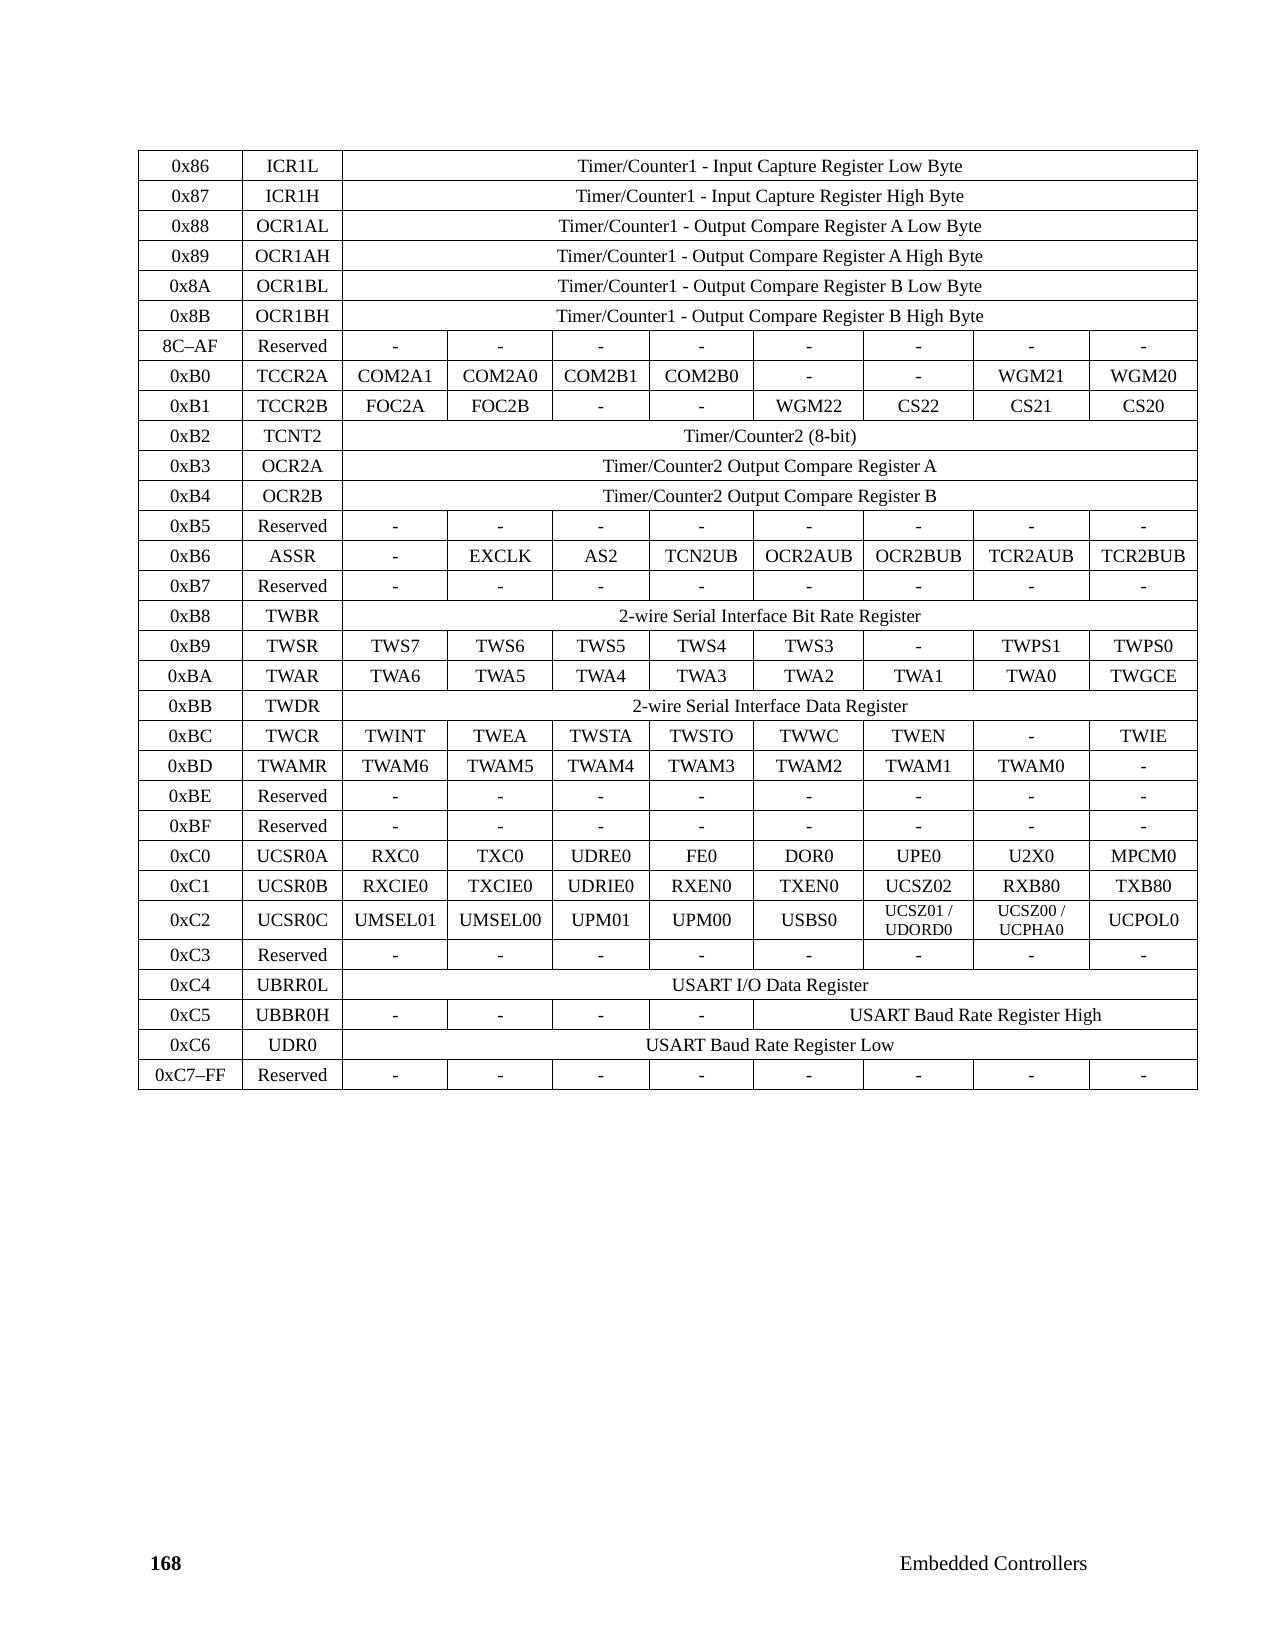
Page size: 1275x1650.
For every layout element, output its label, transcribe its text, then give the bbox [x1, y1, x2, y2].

table_cell - [754, 571, 863, 600]
table_cell Reserved [243, 940, 342, 969]
table_cell ICR1H [243, 181, 342, 210]
table_cell Timer/Counter2 (8-bit) [343, 421, 1197, 450]
table_cell OCR2BUB [864, 541, 973, 570]
table_cell - [974, 1060, 1089, 1089]
table_cell UCSZ00 / UCPHA0 [974, 901, 1089, 939]
table_cell UCSR0C [243, 901, 342, 939]
table_cell 0xB4 [139, 481, 242, 510]
table_cell TWA6 [343, 661, 447, 690]
table_cell TWA3 [650, 661, 753, 690]
table_cell UCSR0B [243, 871, 342, 900]
table_cell - [864, 331, 973, 360]
table_cell - [974, 940, 1089, 969]
table_cell 0xC5 [139, 1000, 242, 1029]
table_cell TWS5 [553, 631, 649, 660]
table_cell - [864, 631, 973, 660]
table_cell UPM01 [553, 901, 649, 939]
table_cell - [864, 1060, 973, 1089]
table_cell 0xB8 [139, 601, 242, 630]
table_cell 0xC0 [139, 841, 242, 870]
table_cell TCN2UB [650, 541, 753, 570]
table_cell - [1090, 1060, 1197, 1089]
table_cell Timer/Counter1 - Output Compare Register A Low Byte [343, 211, 1197, 240]
table_cell OCR2A [243, 451, 342, 480]
table_cell - [864, 940, 973, 969]
table_cell TWAM1 [864, 751, 973, 780]
table_cell 0xB1 [139, 391, 242, 420]
table_cell UCSZ01 / UDORD0 [864, 901, 973, 939]
table_cell 0xC3 [139, 940, 242, 969]
table_cell - [974, 511, 1089, 540]
table_cell - [448, 781, 552, 810]
table_cell TWSTA [553, 721, 649, 750]
table_cell OCR2B [243, 481, 342, 510]
table_cell USBS0 [754, 901, 863, 939]
table_cell - [553, 781, 649, 810]
table_cell TXB80 [1090, 871, 1197, 900]
table_cell TCR2AUB [974, 541, 1089, 570]
table_cell - [1090, 811, 1197, 840]
table_cell WGM20 [1090, 361, 1197, 390]
table_cell Timer/Counter1 - Output Compare Register B High Byte [343, 301, 1197, 330]
table_cell TCCR2B [243, 391, 342, 420]
table_cell TWAM3 [650, 751, 753, 780]
table_cell CS20 [1090, 391, 1197, 420]
table_cell Timer/Counter1 - Output Compare Register B Low Byte [343, 271, 1197, 300]
table_cell UDRE0 [553, 841, 649, 870]
table_cell - [343, 811, 447, 840]
table_cell UPM00 [650, 901, 753, 939]
table_cell TWS6 [448, 631, 552, 660]
table_cell - [343, 781, 447, 810]
table_cell - [974, 781, 1089, 810]
table_cell TWDR [243, 691, 342, 720]
table_cell - [974, 811, 1089, 840]
table_cell - [864, 511, 973, 540]
table_cell Reserved [243, 331, 342, 360]
table_cell UBRR0L [243, 970, 342, 999]
table_cell - [754, 511, 863, 540]
table_cell TCR2BUB [1090, 541, 1197, 570]
table_cell - [1090, 511, 1197, 540]
table_cell 0xC1 [139, 871, 242, 900]
table_cell 0xB3 [139, 451, 242, 480]
table_cell RXCIE0 [343, 871, 447, 900]
table_cell - [343, 541, 447, 570]
table_cell FE0 [650, 841, 753, 870]
table_cell TWA4 [553, 661, 649, 690]
table_cell TWAM0 [974, 751, 1089, 780]
table_cell - [448, 1000, 552, 1029]
table_cell - [974, 331, 1089, 360]
table_cell CS22 [864, 391, 973, 420]
table_cell TWAMR [243, 751, 342, 780]
table_cell OCR2AUB [754, 541, 863, 570]
table_cell RXB80 [974, 871, 1089, 900]
table_cell - [650, 1000, 753, 1029]
table_cell U2X0 [974, 841, 1089, 870]
table_cell 0xB5 [139, 511, 242, 540]
table_cell 0xC4 [139, 970, 242, 999]
table_cell UCSR0A [243, 841, 342, 870]
table_cell - [974, 721, 1089, 750]
table_cell - [1090, 571, 1197, 600]
table_cell TWS4 [650, 631, 753, 660]
table_cell 0xB0 [139, 361, 242, 390]
table_cell OCR1AH [243, 241, 342, 270]
table_cell COM2A0 [448, 361, 552, 390]
table_cell TWGCE [1090, 661, 1197, 690]
table_cell COM2B0 [650, 361, 753, 390]
table_cell 0xC2 [139, 901, 242, 939]
table_cell - [864, 571, 973, 600]
table_cell 0xB9 [139, 631, 242, 660]
table_cell UMSEL00 [448, 901, 552, 939]
table_cell - [650, 811, 753, 840]
table_cell - [650, 940, 753, 969]
table_cell 0x89 [139, 241, 242, 270]
table_cell - [448, 511, 552, 540]
table_cell TWA5 [448, 661, 552, 690]
table_cell - [448, 571, 552, 600]
table_cell TWSTO [650, 721, 753, 750]
table_cell 8C–AF [139, 331, 242, 360]
table_cell TWAM2 [754, 751, 863, 780]
table_cell - [343, 511, 447, 540]
table_cell - [553, 940, 649, 969]
table_cell - [448, 1060, 552, 1089]
table_cell - [754, 940, 863, 969]
table_cell USART I/O Data Register [343, 970, 1197, 999]
table_cell - [754, 331, 863, 360]
table_cell 0x8B [139, 301, 242, 330]
table_cell TWPS0 [1090, 631, 1197, 660]
table_cell 0x86 [139, 151, 242, 180]
table_cell - [553, 511, 649, 540]
table_cell TWS7 [343, 631, 447, 660]
table_cell - [343, 1060, 447, 1089]
table_cell TCNT2 [243, 421, 342, 450]
table_cell TWEN [864, 721, 973, 750]
table_cell - [864, 811, 973, 840]
table_cell 0x88 [139, 211, 242, 240]
table_cell UMSEL01 [343, 901, 447, 939]
table_cell 0xB2 [139, 421, 242, 450]
table_cell - [1090, 940, 1197, 969]
table_cell UCSZ02 [864, 871, 973, 900]
table_cell 2-wire Serial Interface Data Register [343, 691, 1197, 720]
table_cell COM2B1 [553, 361, 649, 390]
table_cell FOC2A [343, 391, 447, 420]
table_cell Timer/Counter1 - Output Compare Register A High Byte [343, 241, 1197, 270]
table_cell UBBR0H [243, 1000, 342, 1029]
table_cell 0xBE [139, 781, 242, 810]
table_cell AS2 [553, 541, 649, 570]
table_cell - [553, 1060, 649, 1089]
table_cell Reserved [243, 781, 342, 810]
table_cell 0xBA [139, 661, 242, 690]
table_cell 0xBB [139, 691, 242, 720]
table_cell - [1090, 781, 1197, 810]
table_cell Reserved [243, 1060, 342, 1089]
table_cell - [1090, 331, 1197, 360]
table_cell WGM21 [974, 361, 1089, 390]
table_cell - [650, 511, 753, 540]
table_cell 0xBF [139, 811, 242, 840]
table_cell Timer/Counter1 - Input Capture Register Low Byte [343, 151, 1197, 180]
table_cell CS21 [974, 391, 1089, 420]
table_cell TWA0 [974, 661, 1089, 690]
table_cell MPCM0 [1090, 841, 1197, 870]
table_cell - [448, 811, 552, 840]
table_cell Timer/Counter2 Output Compare Register A [343, 451, 1197, 480]
table_cell TCCR2A [243, 361, 342, 390]
table_cell Reserved [243, 511, 342, 540]
table_cell 0x8A [139, 271, 242, 300]
table_cell TWEA [448, 721, 552, 750]
table_cell TXC0 [448, 841, 552, 870]
table_cell COM2A1 [343, 361, 447, 390]
table_cell - [754, 811, 863, 840]
table_cell Reserved [243, 571, 342, 600]
table_cell RXEN0 [650, 871, 753, 900]
table_cell 0x87 [139, 181, 242, 210]
table_cell USART Baud Rate Register High [754, 1000, 1197, 1029]
table_cell OCR1AL [243, 211, 342, 240]
table_cell - [754, 1060, 863, 1089]
table_cell - [343, 331, 447, 360]
table_cell TWBR [243, 601, 342, 630]
table_cell UDRIE0 [553, 871, 649, 900]
table_cell 2-wire Serial Interface Bit Rate Register [343, 601, 1197, 630]
table_cell TWSR [243, 631, 342, 660]
table_cell - [448, 331, 552, 360]
table_cell UCPOL0 [1090, 901, 1197, 939]
table_cell - [1090, 751, 1197, 780]
table_cell - [343, 1000, 447, 1029]
table_cell 0xB7 [139, 571, 242, 600]
table_cell - [553, 331, 649, 360]
table_cell - [553, 1000, 649, 1029]
table_cell FOC2B [448, 391, 552, 420]
table_cell - [864, 361, 973, 390]
table_cell 0xB6 [139, 541, 242, 570]
table_cell - [553, 571, 649, 600]
table_cell - [650, 571, 753, 600]
table_cell TWA2 [754, 661, 863, 690]
table_cell - [754, 781, 863, 810]
table_cell 0xC6 [139, 1030, 242, 1059]
table_cell TWPS1 [974, 631, 1089, 660]
table_cell WGM22 [754, 391, 863, 420]
table_cell UPE0 [864, 841, 973, 870]
table_cell USART Baud Rate Register Low [343, 1030, 1197, 1059]
table_cell - [343, 571, 447, 600]
table_cell - [343, 940, 447, 969]
table_cell - [650, 391, 753, 420]
table_cell Timer/Counter2 Output Compare Register B [343, 481, 1197, 510]
table_cell - [650, 1060, 753, 1089]
table_cell TWAR [243, 661, 342, 690]
table_cell TWA1 [864, 661, 973, 690]
table_cell - [650, 331, 753, 360]
table_cell TXCIE0 [448, 871, 552, 900]
table_cell TWIE [1090, 721, 1197, 750]
table_cell Reserved [243, 811, 342, 840]
table_cell TWAM6 [343, 751, 447, 780]
table_cell Timer/Counter1 - Input Capture Register High Byte [343, 181, 1197, 210]
table_cell ASSR [243, 541, 342, 570]
table_cell TWS3 [754, 631, 863, 660]
table_cell 0xBD [139, 751, 242, 780]
table_cell - [650, 781, 753, 810]
table_cell TWCR [243, 721, 342, 750]
table_cell 0xC7–FF [139, 1060, 242, 1089]
table_cell - [974, 571, 1089, 600]
table_cell - [448, 940, 552, 969]
table_cell 0xBC [139, 721, 242, 750]
table_cell - [553, 391, 649, 420]
table_cell TWINT [343, 721, 447, 750]
table_cell OCR1BH [243, 301, 342, 330]
table_cell RXC0 [343, 841, 447, 870]
table_cell TWWC [754, 721, 863, 750]
table_cell OCR1BL [243, 271, 342, 300]
table_cell TXEN0 [754, 871, 863, 900]
table_cell DOR0 [754, 841, 863, 870]
table_cell EXCLK [448, 541, 552, 570]
table_cell TWAM5 [448, 751, 552, 780]
table_cell TWAM4 [553, 751, 649, 780]
table_cell ICR1L [243, 151, 342, 180]
table_cell - [754, 361, 863, 390]
table_cell - [864, 781, 973, 810]
table_cell UDR0 [243, 1030, 342, 1059]
table_cell - [553, 811, 649, 840]
